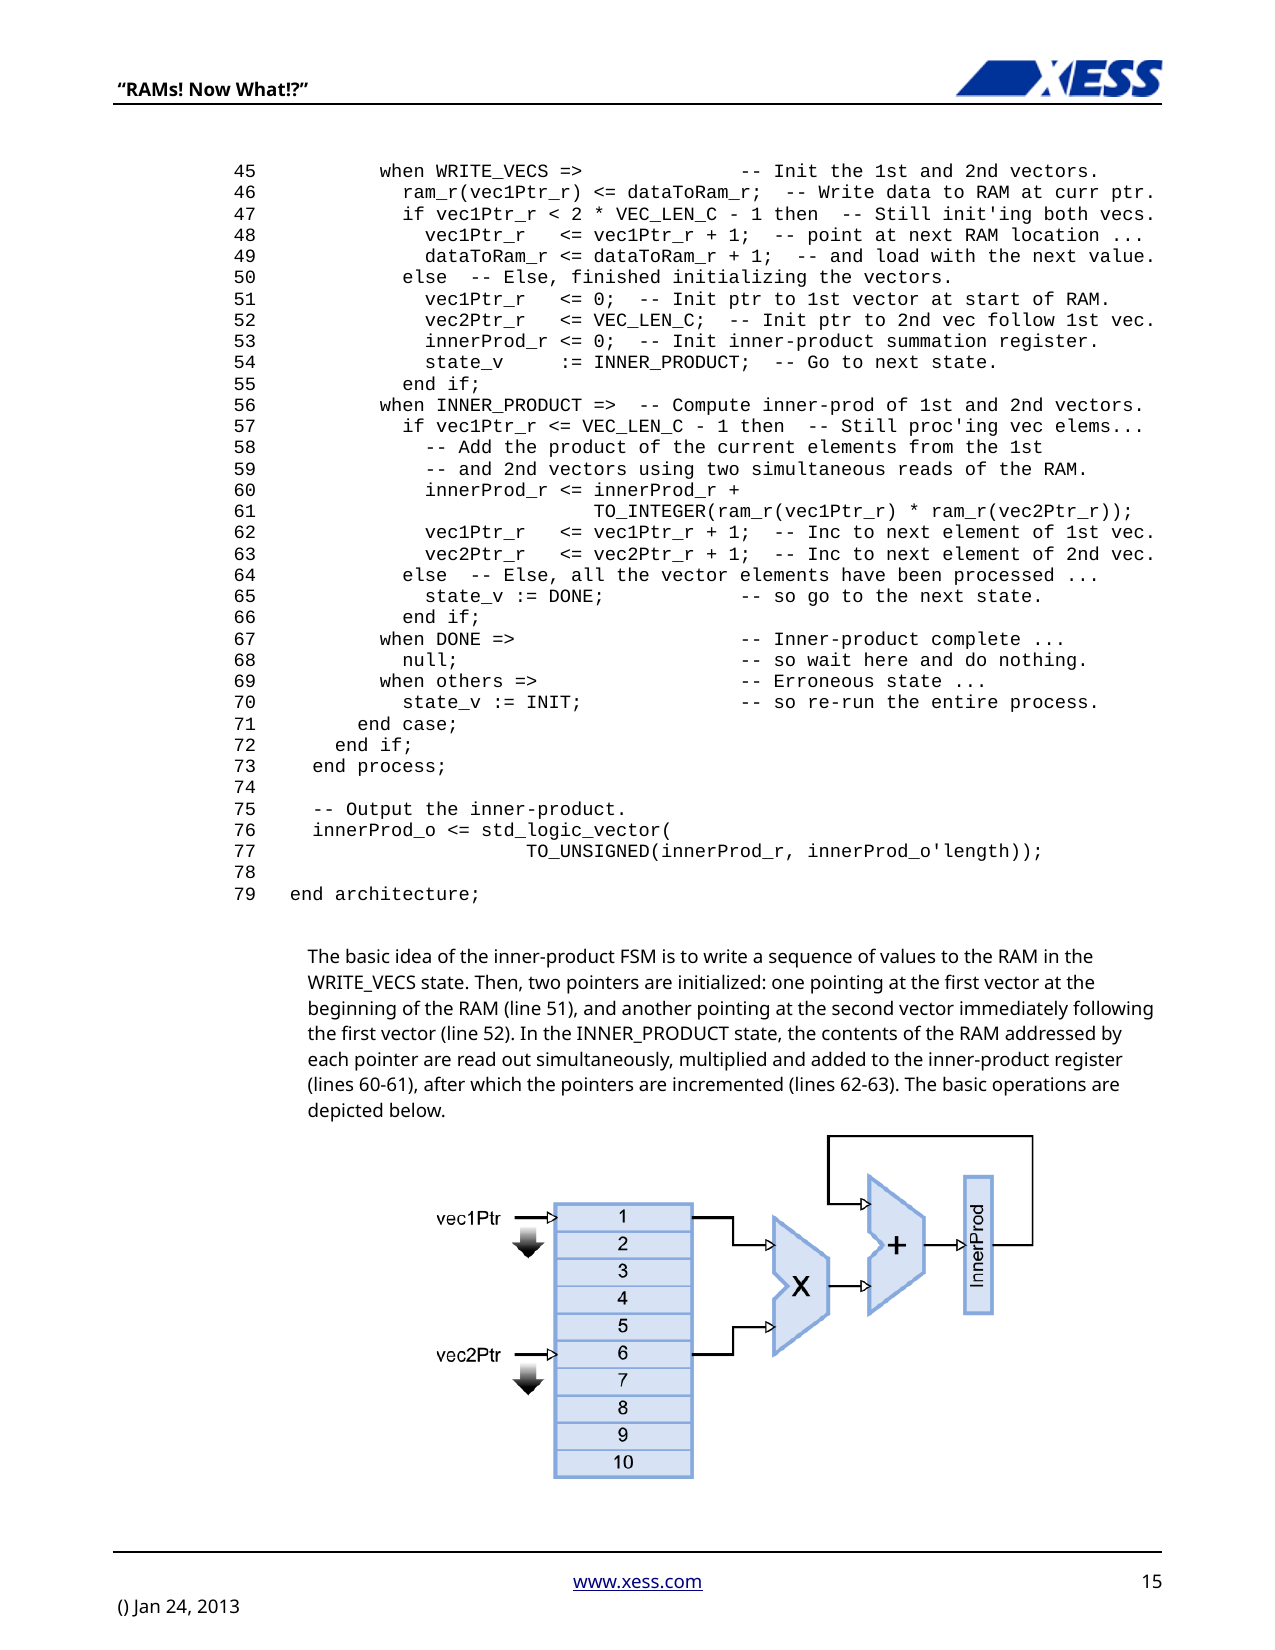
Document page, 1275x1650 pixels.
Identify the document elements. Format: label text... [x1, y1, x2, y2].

list null; -- so wait here and do nothing. [289, 651, 1162, 672]
list innerProd_o <= std_logic_vector( [289, 821, 1162, 842]
list -- and 2nd vectors using two simultaneous reads of the RAM. [289, 459, 1162, 481]
list end architecture; [289, 884, 1162, 906]
list end process; [289, 757, 1162, 778]
list end case; [289, 714, 1162, 736]
list innerProd_r <= innerProd_r + [289, 481, 1162, 502]
list else -- Else, all the vector elements have been processed ... [289, 566, 1162, 587]
list when INNER_PRODUCT => -- Compute inner-prod of 1st and 2nd vectors. [289, 396, 1162, 417]
list if vec1Ptr_r < 2 * VEC_LEN_C - 1 then -- Still init'ing both vecs. [289, 204, 1162, 226]
list ram_r(vec1Ptr_r) <= dataToRam_r; -- Write data to RAM at curr ptr. [289, 183, 1162, 204]
list when DONE => -- Inner-product complete ... [289, 629, 1162, 651]
text The basic idea of the inner-product FSM is to write a sequence of values to the RAM in the WRITE_VECS state. Then, two pointers are initialized: one pointing at the first vector at the beginning of the RAM (line 51), and another pointing at the second vector immediately following the first vector (line 52). In the INNER_PRODUCT state, the contents of the RAM addressed by each pointer are read out simultaneously, multiplied and added to the inner-product register (lines 60-61), after which the pointers are incremented (lines 62-63). The basic operations are depicted below. [307, 944, 1162, 1122]
list state_v := INIT; -- so re-run the entire process. [289, 693, 1162, 714]
list when others => -- Erroneous state ... [289, 672, 1162, 693]
list when WRITE_VECS => -- Init the 1st and 2nd vectors. [289, 162, 1162, 183]
list state_v := DONE; -- so go to the next state. [289, 587, 1162, 608]
list end if; [289, 608, 1162, 629]
list state_v := INNER_PRODUCT; -- Go to next state. [289, 353, 1162, 374]
list end if; [289, 374, 1162, 396]
list end if; [289, 736, 1162, 757]
picture [955, 60, 1163, 97]
list TO_INTEGER(ram_r(vec1Ptr_r) * ram_r(vec2Ptr_r)); [289, 502, 1162, 523]
list vec2Ptr_r <= VEC_LEN_C; -- Init ptr to 2nd vec follow 1st vec. [289, 311, 1162, 332]
list vec1Ptr_r <= vec1Ptr_r + 1; -- Inc to next element of 1st vec. [289, 523, 1162, 544]
list vec1Ptr_r <= 0; -- Init ptr to 1st vector at start of RAM. [289, 289, 1162, 311]
list vec2Ptr_r <= vec2Ptr_r + 1; -- Inc to next element of 2nd vec. [289, 544, 1162, 566]
picture [436, 1135, 1034, 1479]
list dataToRam_r <= dataToRam_r + 1; -- and load with the next value. [289, 247, 1162, 268]
list vec1Ptr_r <= vec1Ptr_r + 1; -- point at next RAM location ... [289, 226, 1162, 247]
list else -- Else, finished initializing the vectors. [289, 268, 1162, 289]
list -- Output the inner-product. [289, 799, 1162, 821]
list TO_UNSIGNED(innerProd_r, innerProd_o'length)); [289, 842, 1162, 863]
list innerProd_r <= 0; -- Init inner-product summation register. [289, 332, 1162, 353]
list if vec1Ptr_r <= VEC_LEN_C - 1 then -- Still proc'ing vec elems... [289, 417, 1162, 438]
list -- Add the product of the current elements from the 1st [289, 438, 1162, 459]
